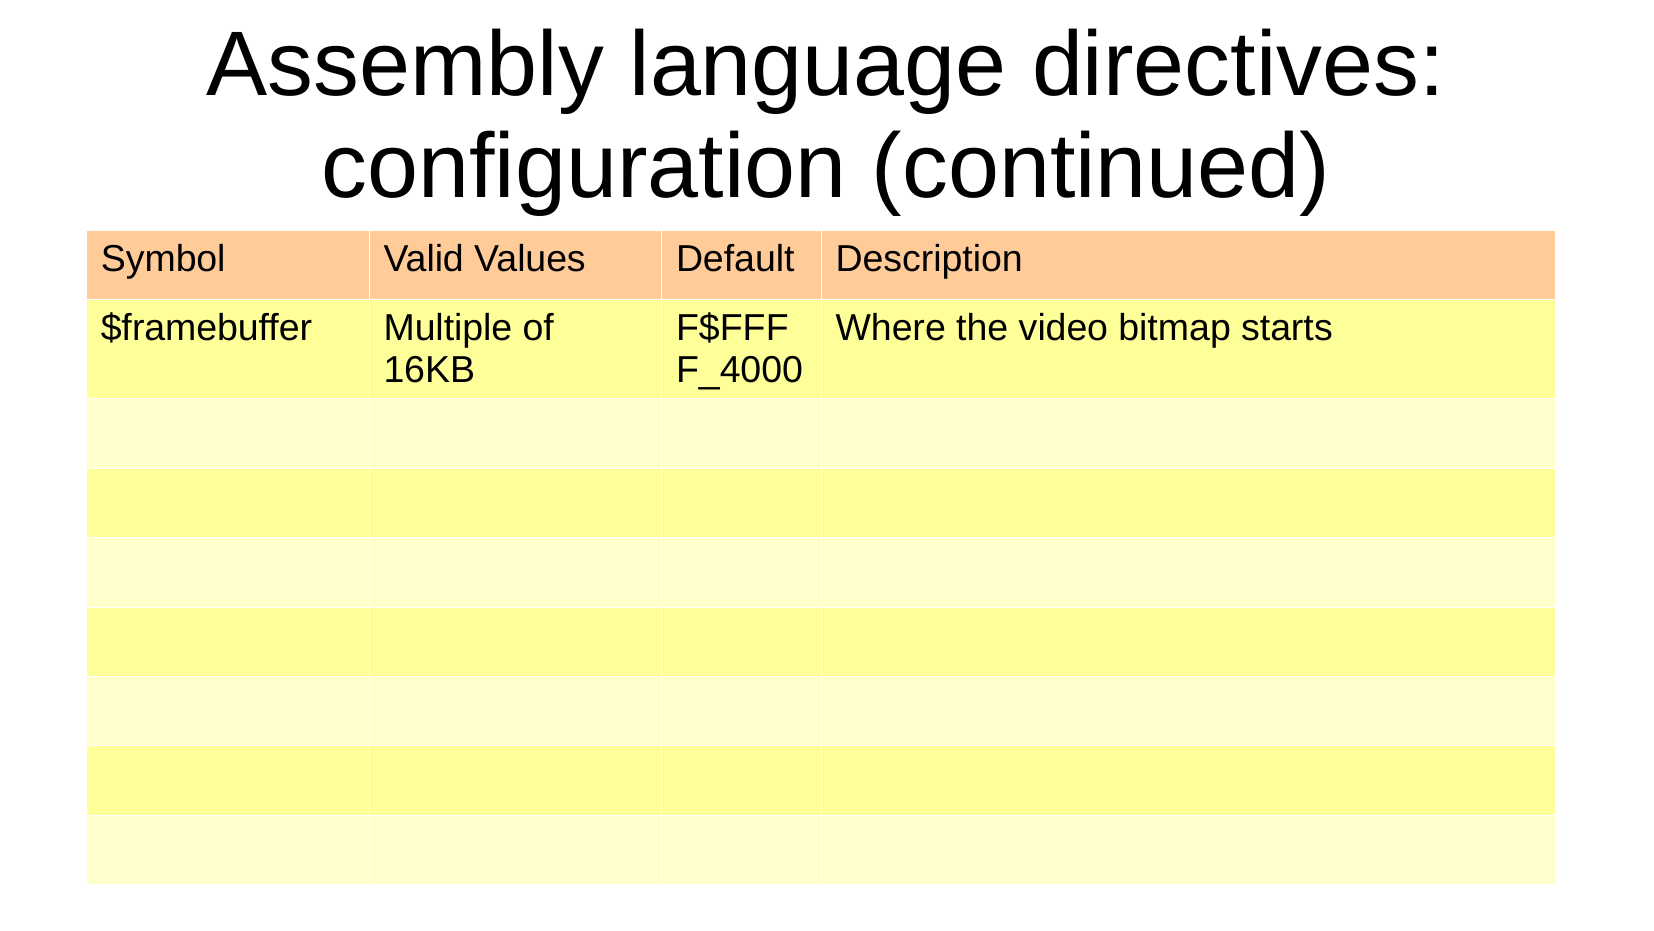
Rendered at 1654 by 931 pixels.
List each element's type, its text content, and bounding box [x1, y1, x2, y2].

table_cell [370, 746, 661, 815]
table_header Description [822, 231, 1555, 299]
table_cell [662, 677, 821, 745]
table_cell [662, 469, 821, 537]
table_cell [370, 399, 661, 468]
table_cell [822, 746, 1555, 815]
table_cell [662, 608, 821, 676]
table_cell [87, 816, 369, 884]
table_cell [822, 399, 1555, 468]
table_cell Where the video bitmap starts [822, 300, 1555, 398]
table_cell [87, 399, 369, 468]
table_cell [370, 608, 661, 676]
table_header Valid Values [370, 231, 661, 299]
table_header Symbol [87, 231, 369, 299]
table_cell [87, 538, 369, 607]
table_cell Multiple of 16KB [370, 300, 661, 398]
table_cell [662, 538, 821, 607]
table_cell [370, 469, 661, 537]
table_cell [662, 399, 821, 468]
table_cell [662, 816, 821, 884]
table_cell [87, 469, 369, 537]
table_cell F$FFFF_4000 [662, 300, 821, 398]
table_cell [87, 746, 369, 815]
title Assembly language directives: configuration (continued) [82, 12, 1571, 218]
table_cell [370, 538, 661, 607]
table_cell [822, 538, 1555, 607]
table_cell [87, 677, 369, 745]
table_header Default [662, 231, 821, 299]
table_cell [370, 677, 661, 745]
table_cell [822, 677, 1555, 745]
table_cell $framebuffer [87, 300, 369, 398]
table_cell [822, 608, 1555, 676]
table_cell [662, 746, 821, 815]
table_cell [87, 608, 369, 676]
table_cell [370, 816, 661, 884]
table_cell [822, 816, 1555, 884]
table_cell [822, 469, 1555, 537]
